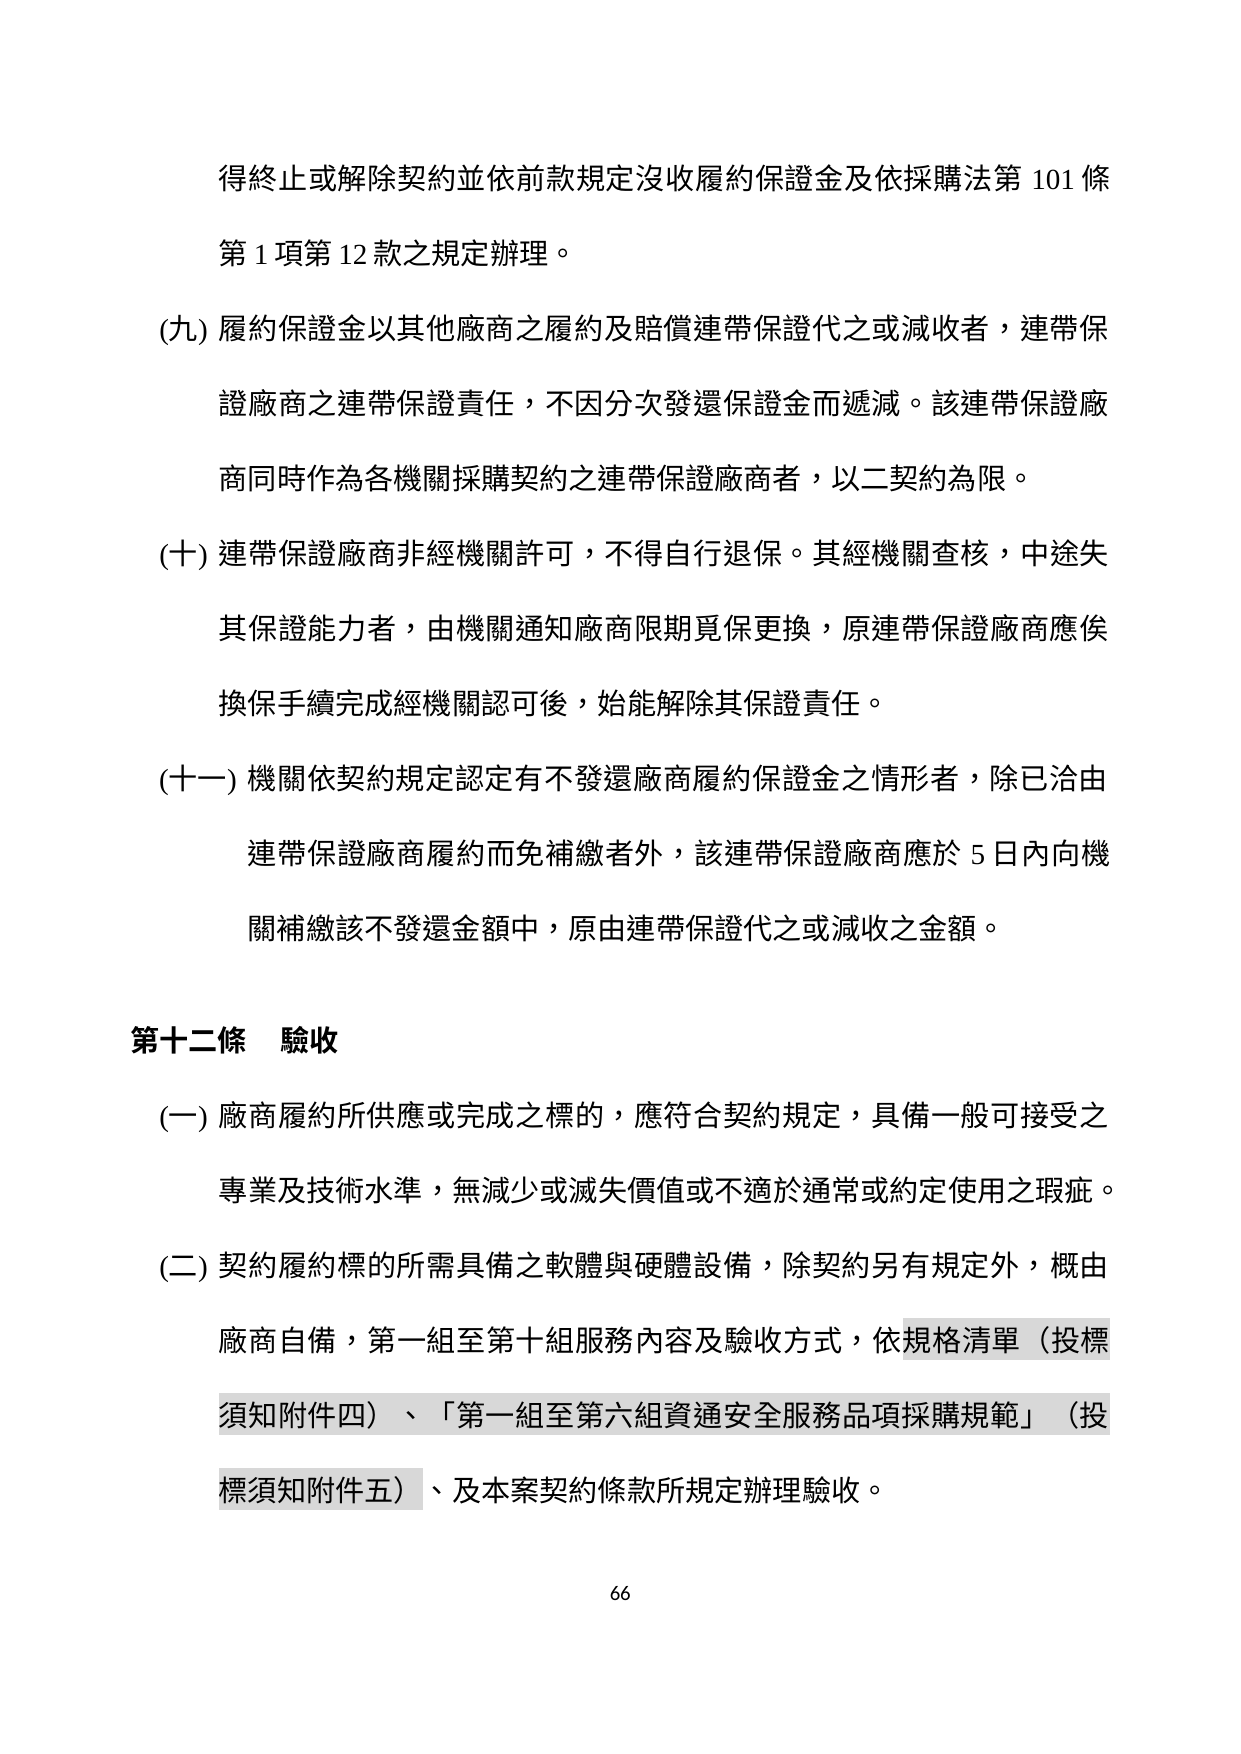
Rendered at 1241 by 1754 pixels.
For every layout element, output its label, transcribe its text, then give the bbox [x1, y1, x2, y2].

list 得終止或解除契約並依前款規定沒收履約保證金及依採購法第101條第1項第12款之規定辦理。 [159, 139, 1110, 289]
subtitle 機關依契約規定認定有不發還廠商履約保證金之情形者，除已洽由連帶保證廠商履約而免補繳者外，該連帶保證廠商應於5日內向機關補繳該不發還金額中，原由連帶保證代之或減收之金額。 [159, 739, 1110, 964]
subtitle 連帶保證廠商非經機關許可，不得自行退保。其經機關查核，中途失其保證能力者，由機關通知廠商限期覓保更換，原連帶保證廠商應俟換保手續完成經機關認可後，始能解除其保證責任。 [159, 514, 1110, 739]
subtitle 契約履約標的所需具備之軟體與硬體設備，除契約另有規定外，概由廠商自備，第一組至第十組服務內容及驗收方式，依規格清單（投標須知附件四）、「第一組至第六組資通安全服務品項採購規範」（投標須知附件五）、及本案契約條款所規定辦理驗收。 [159, 1227, 1110, 1527]
subtitle 驗收 [130, 1002, 1110, 1077]
list 履約保證金以其他廠商之履約及賠償連帶保證代之或減收者，連帶保證廠商之連帶保證責任，不因分次發還保證金而遞減。該連帶保證廠商同時作為各機關採購契約之連帶保證廠商者，以二契約為限。 [159, 289, 1110, 514]
subtitle 廠商履約所供應或完成之標的，應符合契約規定，具備一般可接受之專業及技術水準，無減少或滅失價值或不適於通常或約定使用之瑕疵。 [159, 1077, 1110, 1227]
